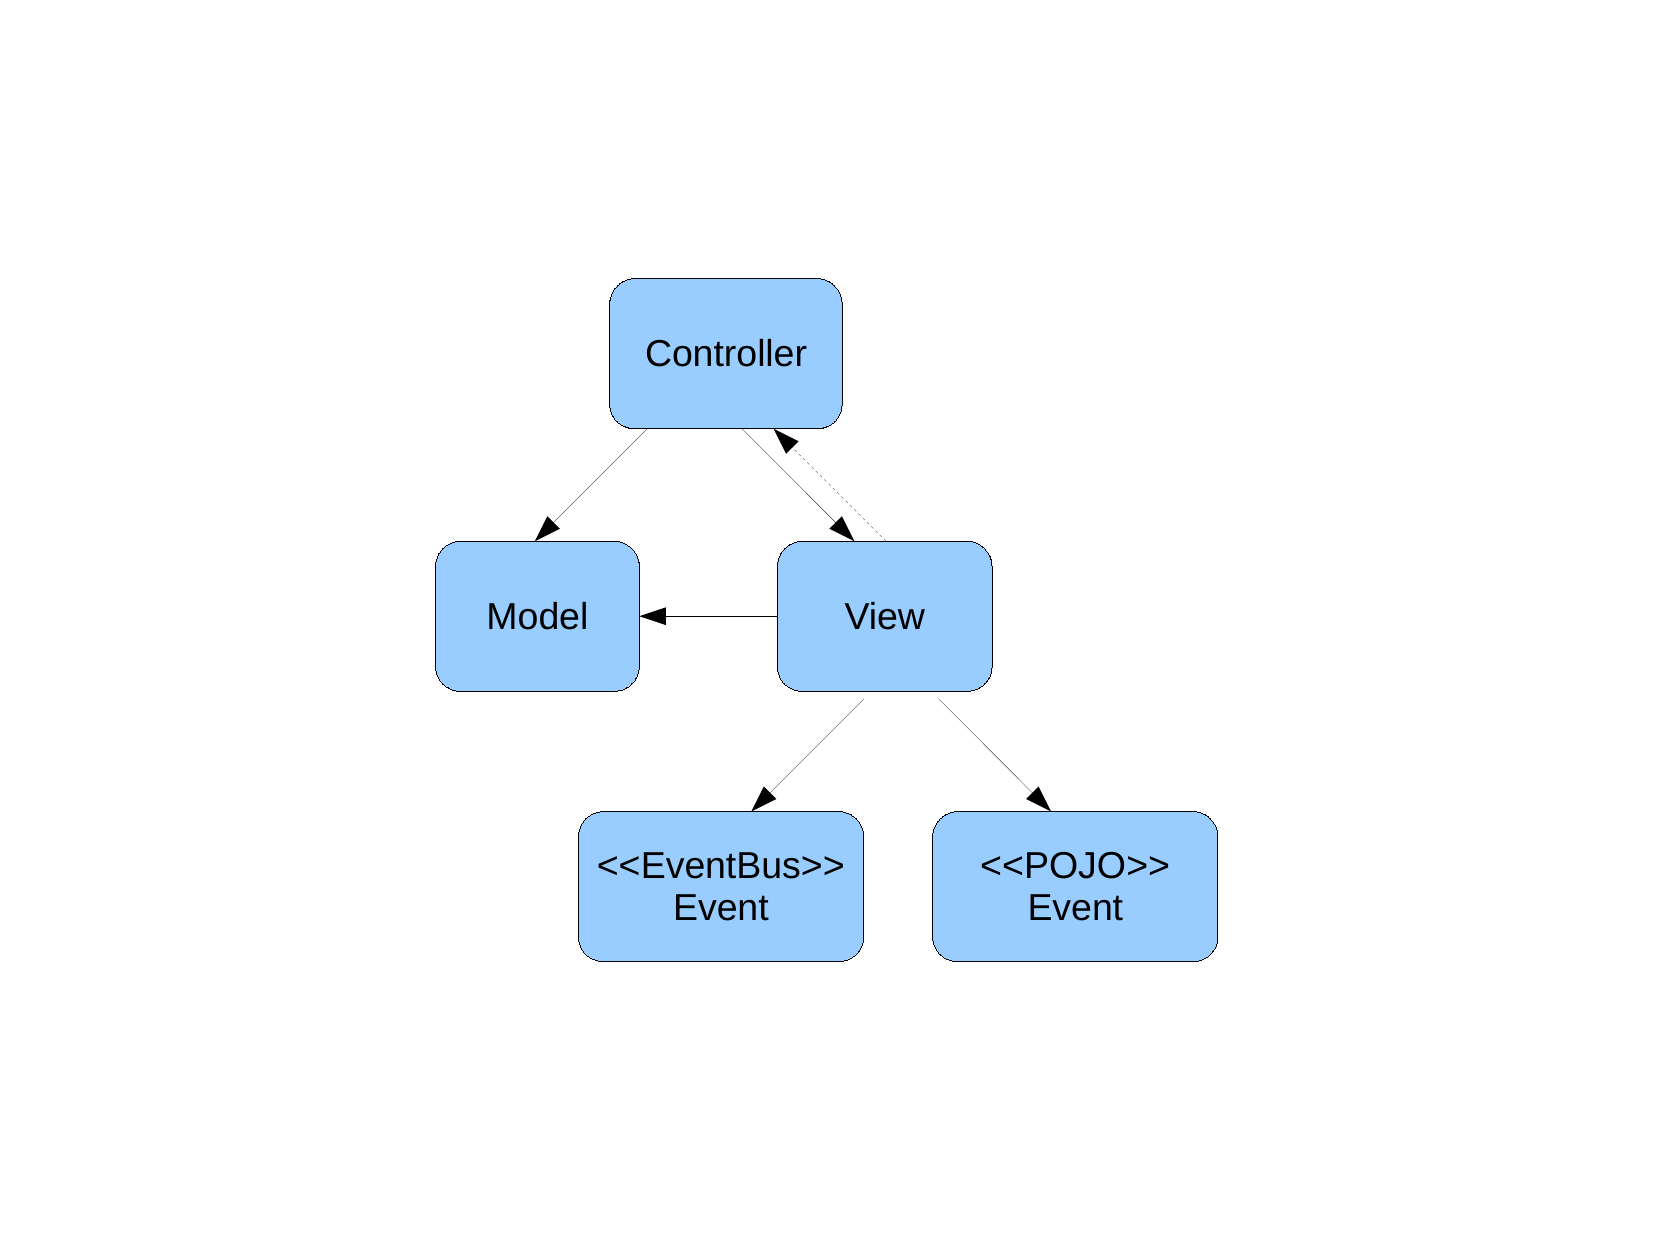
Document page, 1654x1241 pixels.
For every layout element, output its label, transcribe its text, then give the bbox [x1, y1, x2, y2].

text_box <<EventBus>> Event [578, 811, 864, 962]
text_box Controller [609, 278, 843, 429]
text_box <<POJO>> Event [932, 811, 1218, 962]
text_box View [777, 541, 993, 692]
text_box Model [435, 541, 640, 692]
